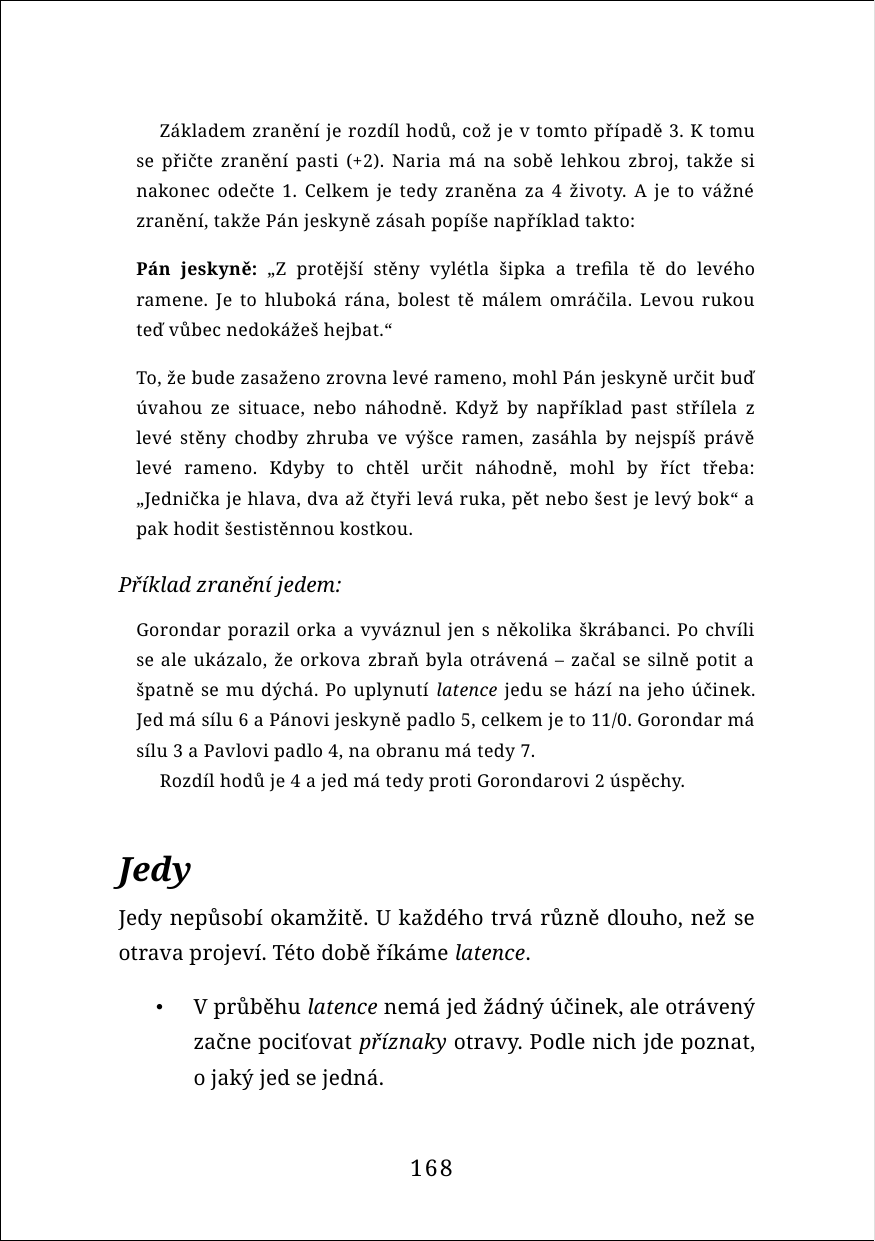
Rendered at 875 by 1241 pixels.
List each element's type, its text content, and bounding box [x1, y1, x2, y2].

list V průběhu latence nemá jed žádný účinek, ale otrávený začne pociťovat příznaky otravy. Podle nich jde poznat, o jaký jed se jedná. [156, 992, 756, 1091]
text To, že bude zasaženo zrovna levé rameno, mohl Pán jeskyně určit buď úvahou ze situace, nebo náhodně. Když by například past střílela z levé stěny chodby zhruba ve výšce ramen, zasáhla by nejspíš právě levé rameno. Kdyby to chtěl určit náhodně, mohl by říct třeba: „Jednička je hlava, dva až čtyři levá ruka, pět nebo šest je levý bok“ a pak hodit šestistěnnou kostkou. [136, 365, 756, 540]
text Jedy nepůsobí okamžitě. U každého trvá různě dlouho, než se otrava projeví. Této době říkáme latence. [118, 903, 756, 967]
text Příklad zranění jedem: [118, 570, 756, 598]
text Pán jeskyně: „Z protější stěny vylétla šipka a trefila tě do levého ramene. Je to hluboká rána, bolest tě málem omráčila. Levou rukou teď vůbec nedokážeš hejbat.“ [136, 257, 756, 341]
text Gorondar porazil orka a vyváznul jen s několika škrábanci. Po chvíli se ale ukázalo, že orkova zbraň byla otrávená – začal se silně potit a špatně se mu dýchá. Po uplynutí latence jedu se hází na jeho účinek. Jed má sílu 6 a Pánovi jeskyně padlo 5, celkem je to 11/0. Gorondar má sílu 3 a Pavlovi padlo 4, na obranu má tedy 7. Rozdíl hodů je 4 a jed má tedy proti Gorondarovi 2 úspěchy. [136, 617, 756, 792]
text Základem zranění je rozdíl hodů, což je v tomto případě 3. K tomu se přičte zranění pasti (+2). Naria má na sobě lehkou zbroj, takže si nakonec odečte 1. Celkem je tedy zraněna za 4 životy. A je to vážné zranění, takže Pán jeskyně zásah popíše například takto: [136, 118, 756, 233]
subtitle Jedy [118, 846, 756, 891]
